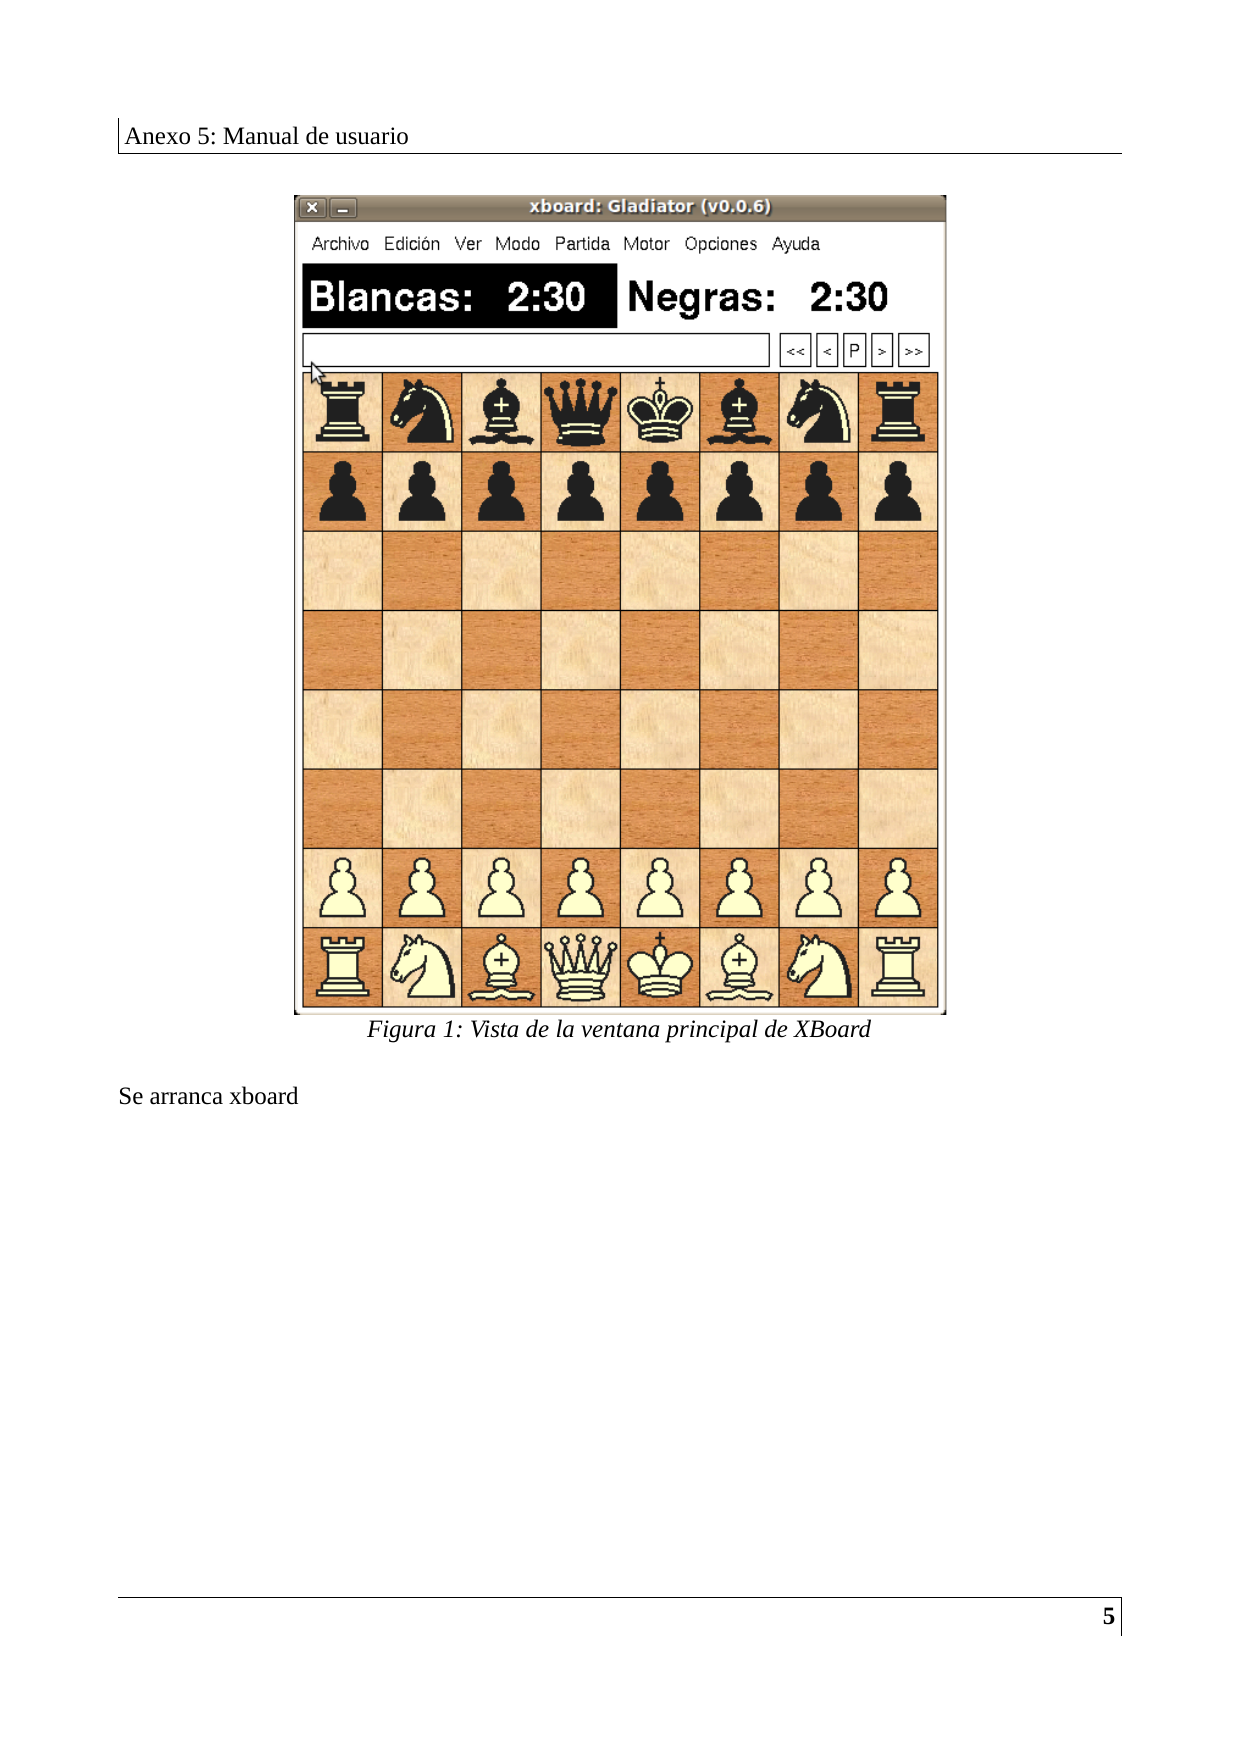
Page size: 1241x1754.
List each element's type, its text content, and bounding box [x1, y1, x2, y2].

text Se arranca xboard [118, 182, 1122, 1110]
picture [294, 195, 947, 1015]
text Figura 1: Vista de la ventana principal de XBoard [294, 1015, 946, 1043]
